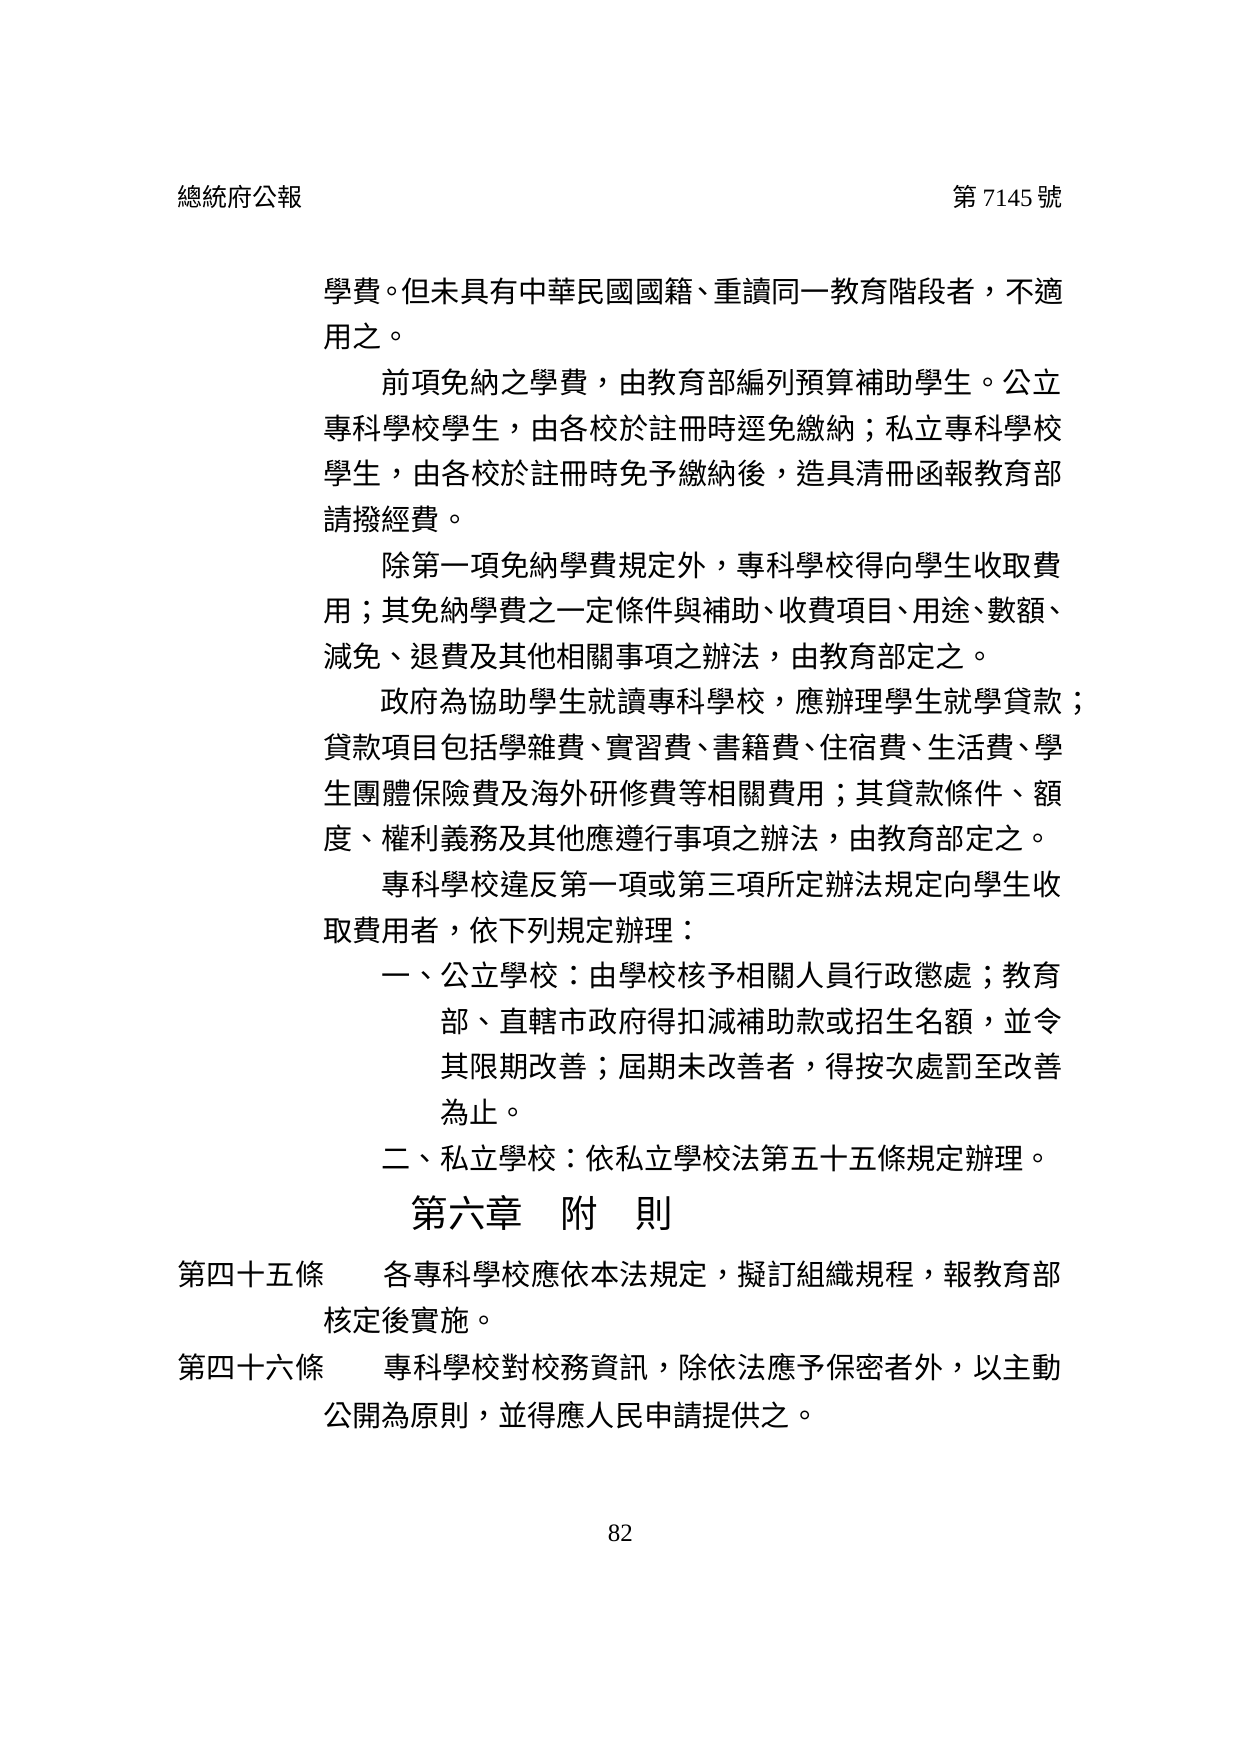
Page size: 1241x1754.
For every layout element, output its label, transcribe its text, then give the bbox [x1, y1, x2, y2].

text 第四十五條 各專科學校應依本法規定，擬訂組織規程，報教育部核定後實施。 [177, 1249, 1063, 1340]
text 第六章 附 則 [411, 1191, 1063, 1236]
text 前項免納之學費，由教育部編列預算補助學生。公立專科學校學生，由各校於註冊時逕免繳納；私立專科學校學生，由各校於註冊時免予繳納後，造具清冊函報教育部請撥經費。 [323, 357, 1063, 539]
text 專科學校違反第一項或第三項所定辦法規定向學生收取費用者，依下列規定辦理： [323, 859, 1063, 950]
text 一、公立學校：由學校核予相關人員行政懲處；教育部、直轄市政府得扣減補助款或招生名額，並令其限期改善；屆期未改善者，得按次處罰至改善為止。 [381, 950, 1063, 1133]
text 第四十六條 專科學校對校務資訊，除依法應予保密者外，以主動公開為原則，並得應人民申請提供之。 [177, 1340, 1063, 1436]
text 除第一項免納學費規定外，專科學校得向學生收取費用；其免納學費之一定條件與補助、收費項目、用途、數額、減免、退費及其他相關事項之辦法，由教育部定之。 [323, 539, 1063, 676]
text 二、私立學校：依私立學校法第五十五條規定辦理。 [381, 1133, 1063, 1178]
text 政府為協助學生就讀專科學校，應辦理學生就學貸款；貸款項目包括學雜費、實習費、書籍費、住宿費、生活費、學生團體保險費及海外研修費等相關費用；其貸款條件、額度、權利義務及其他應遵行事項之辦法，由教育部定之。 [323, 676, 1063, 859]
text 學費。但未具有中華民國國籍、重讀同一教育階段者，不適用之。 [177, 266, 1063, 357]
